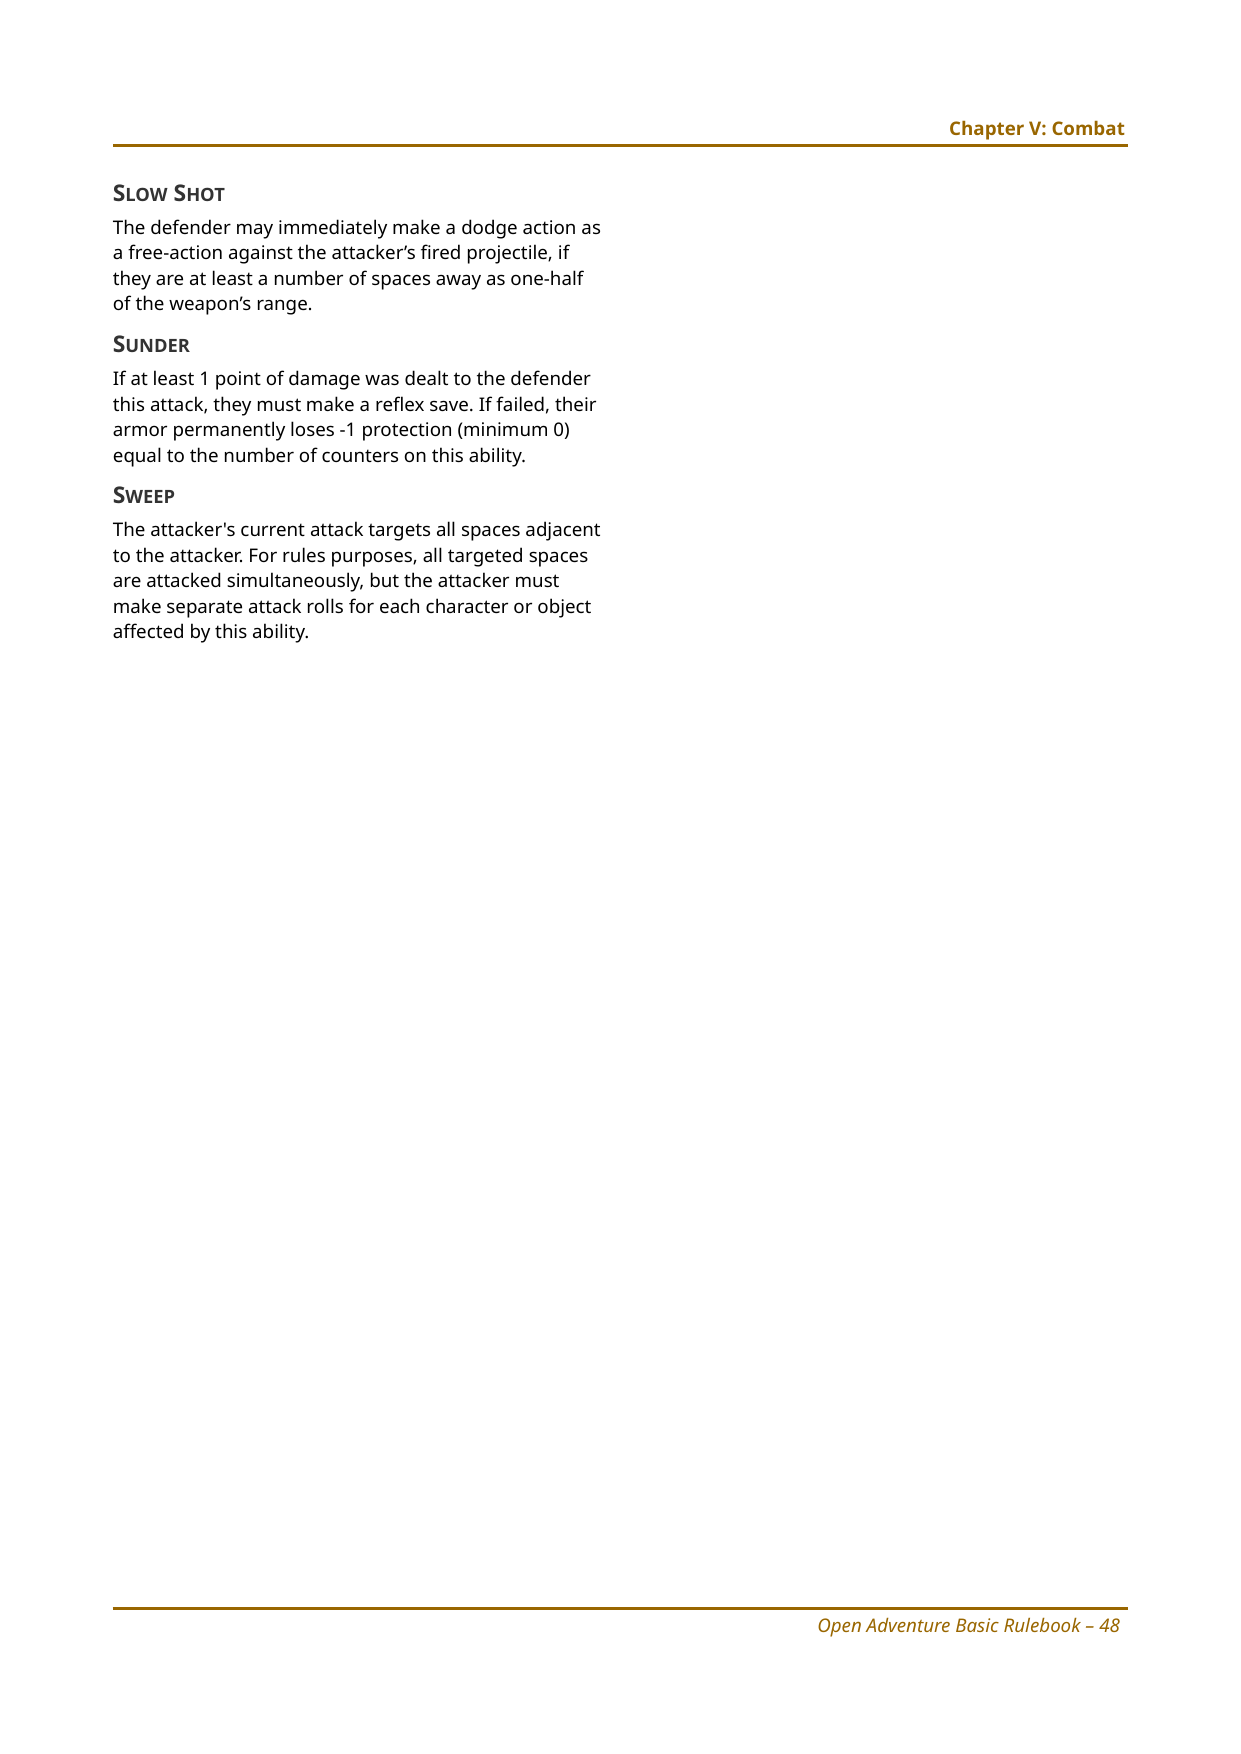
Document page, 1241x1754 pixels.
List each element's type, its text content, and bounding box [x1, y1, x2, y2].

subtitle Sunder [113, 328, 605, 359]
text The attacker's current attack targets all spaces adjacent to the attacker. For rules purposes, all targeted spaces are attacked simultaneously, but the attacker must make separate attack rolls for each character or object affected by this ability. [113, 517, 605, 644]
text If at least 1 point of damage was dealt to the defender this attack, they must make a reflex save. If failed, their armor permanently loses -1 protection (minimum 0) equal to the number of counters on this ability. [113, 365, 605, 467]
subtitle Slow Shot [113, 177, 605, 208]
subtitle Sweep [113, 479, 605, 511]
text The defender may immediately make a dodge action as a free-action against the attacker’s fired projectile, if they are at least a number of spaces away as one-half of the weapon’s range. [113, 214, 605, 316]
